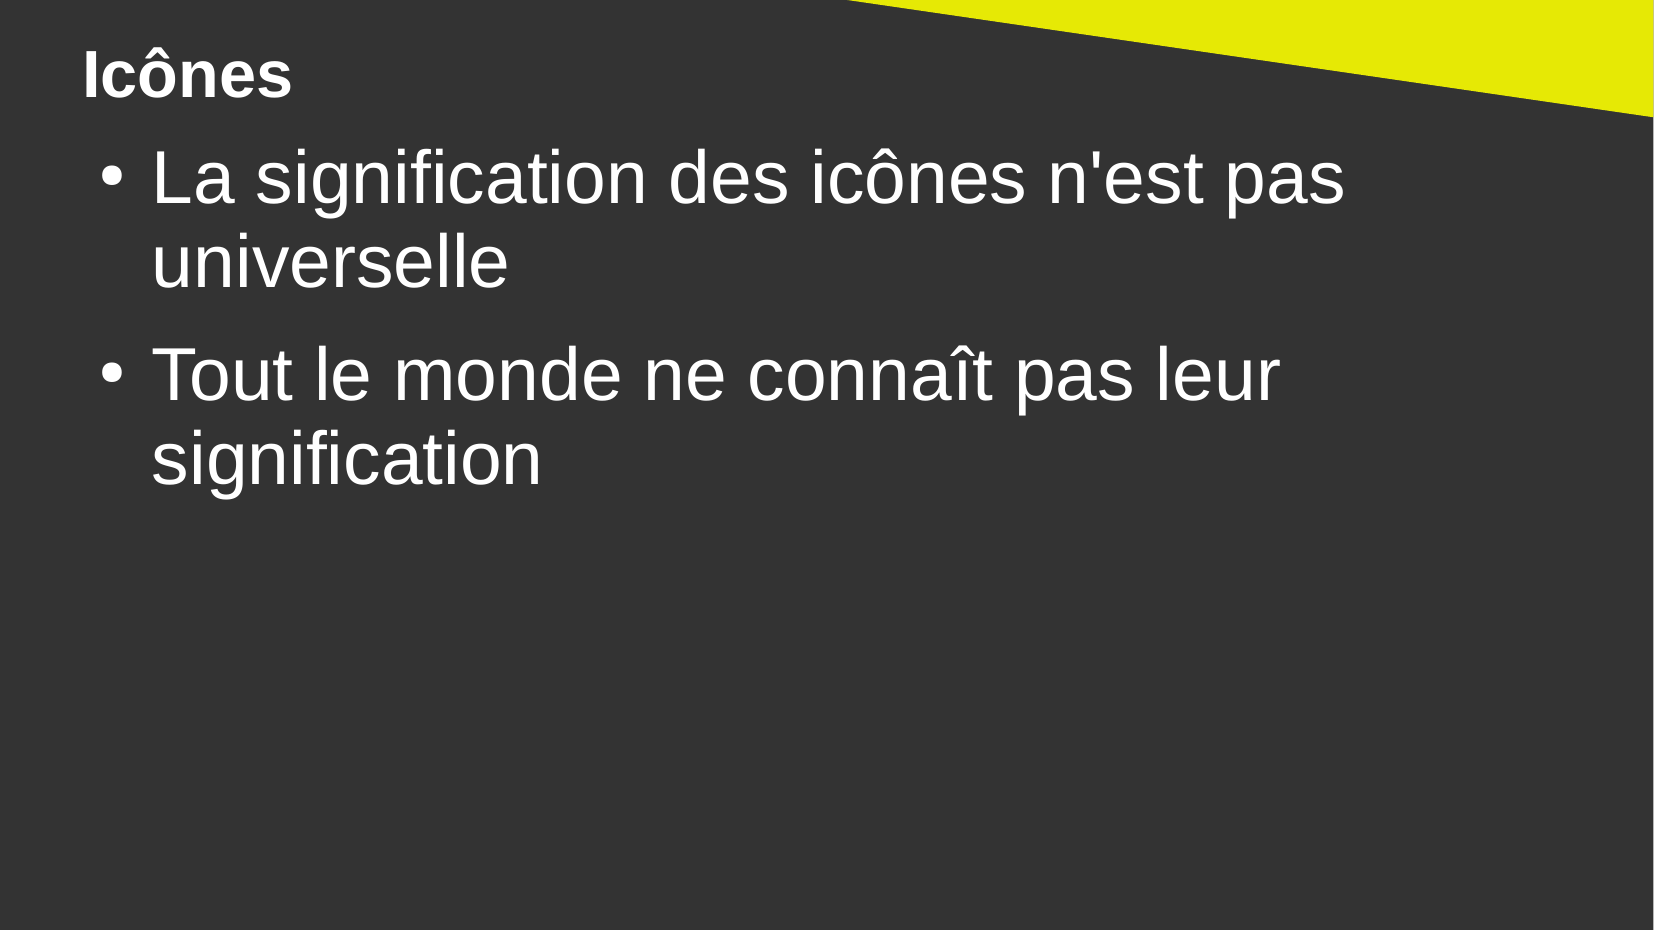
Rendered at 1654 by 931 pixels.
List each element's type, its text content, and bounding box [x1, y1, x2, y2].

title Icônes [82, 37, 1571, 114]
list La signification des icônes n'est pas universelle Tout le monde ne connaît pas leur signification [80, 135, 1620, 709]
text_box [847, 0, 1654, 118]
